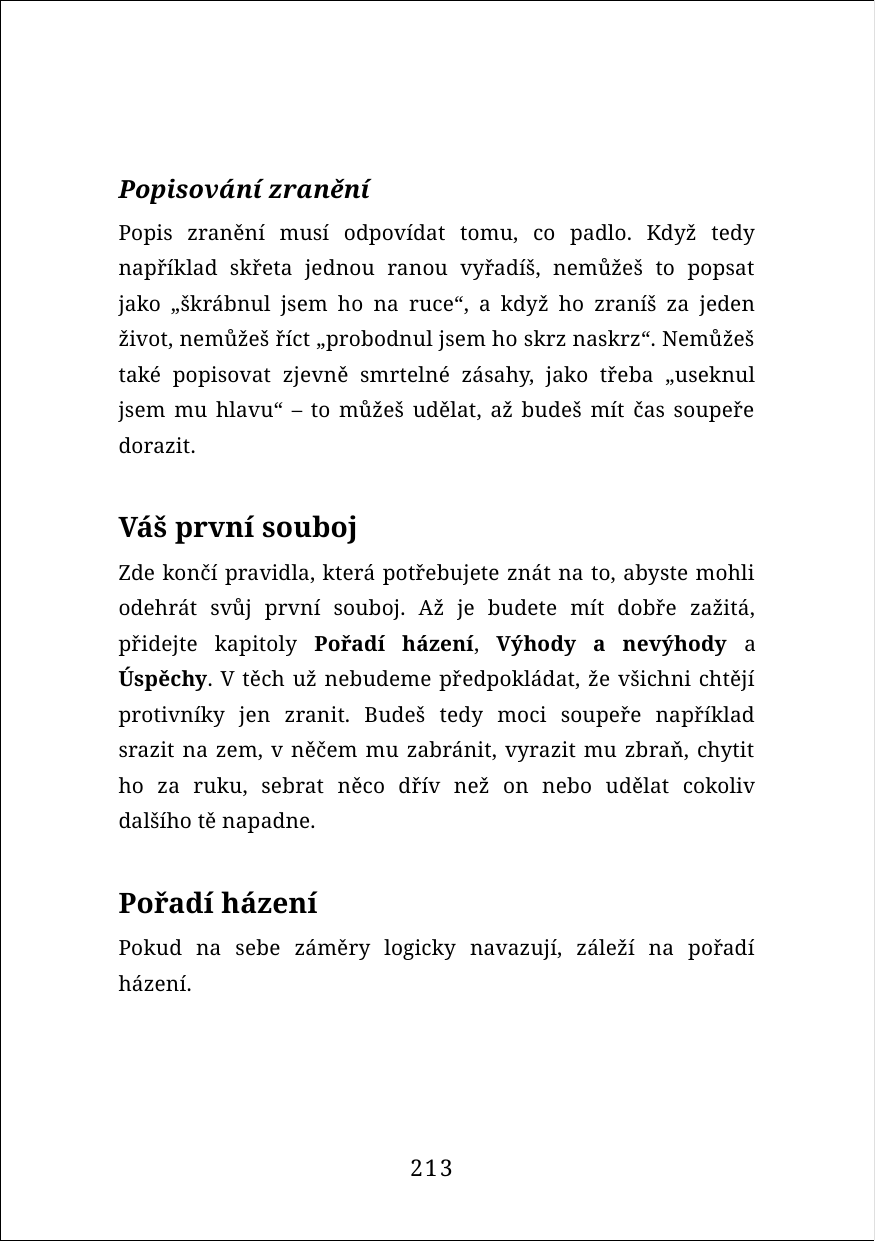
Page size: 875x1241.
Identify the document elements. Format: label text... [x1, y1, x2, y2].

subtitle Pořadí házení [118, 883, 756, 922]
subtitle Popisování zranění [118, 172, 756, 206]
text Pokud na sebe záměry logicky navazují, záleží na pořadí házení. [118, 933, 756, 997]
text Zde končí pravidla, která potřebujete znát na to, abyste mohli odehrát svůj první souboj. Až je budete mít dobře zažitá, přidejte kapitoly Pořadí házení, Výhody a nevýhody a Úspěchy. V těch už nebudeme předpokládat, že všichni chtějí protivníky jen zranit. Budeš tedy moci soupeře například srazit na zem, v něčem mu zabránit, vyrazit mu zbraň, chytit ho za ruku, sebrat něco dřív než on nebo udělat cokoliv dalšího tě napadne. [118, 558, 756, 835]
text Popis zranění musí odpovídat tomu, co padlo. Když tedy například skřeta jednou ranou vyřadíš, nemůžeš to popsat jako „škrábnul jsem ho na ruce“, a když ho zraníš za jeden život, nemůžeš říct „probodnul jsem ho skrz naskrz“. Nemůžeš také popisovat zjevně smrtelné zásahy, jako třeba „useknul jsem mu hlavu“ – to můžeš udělat, až budeš mít čas soupeře dorazit. [118, 218, 756, 459]
subtitle Váš první souboj [118, 508, 756, 546]
